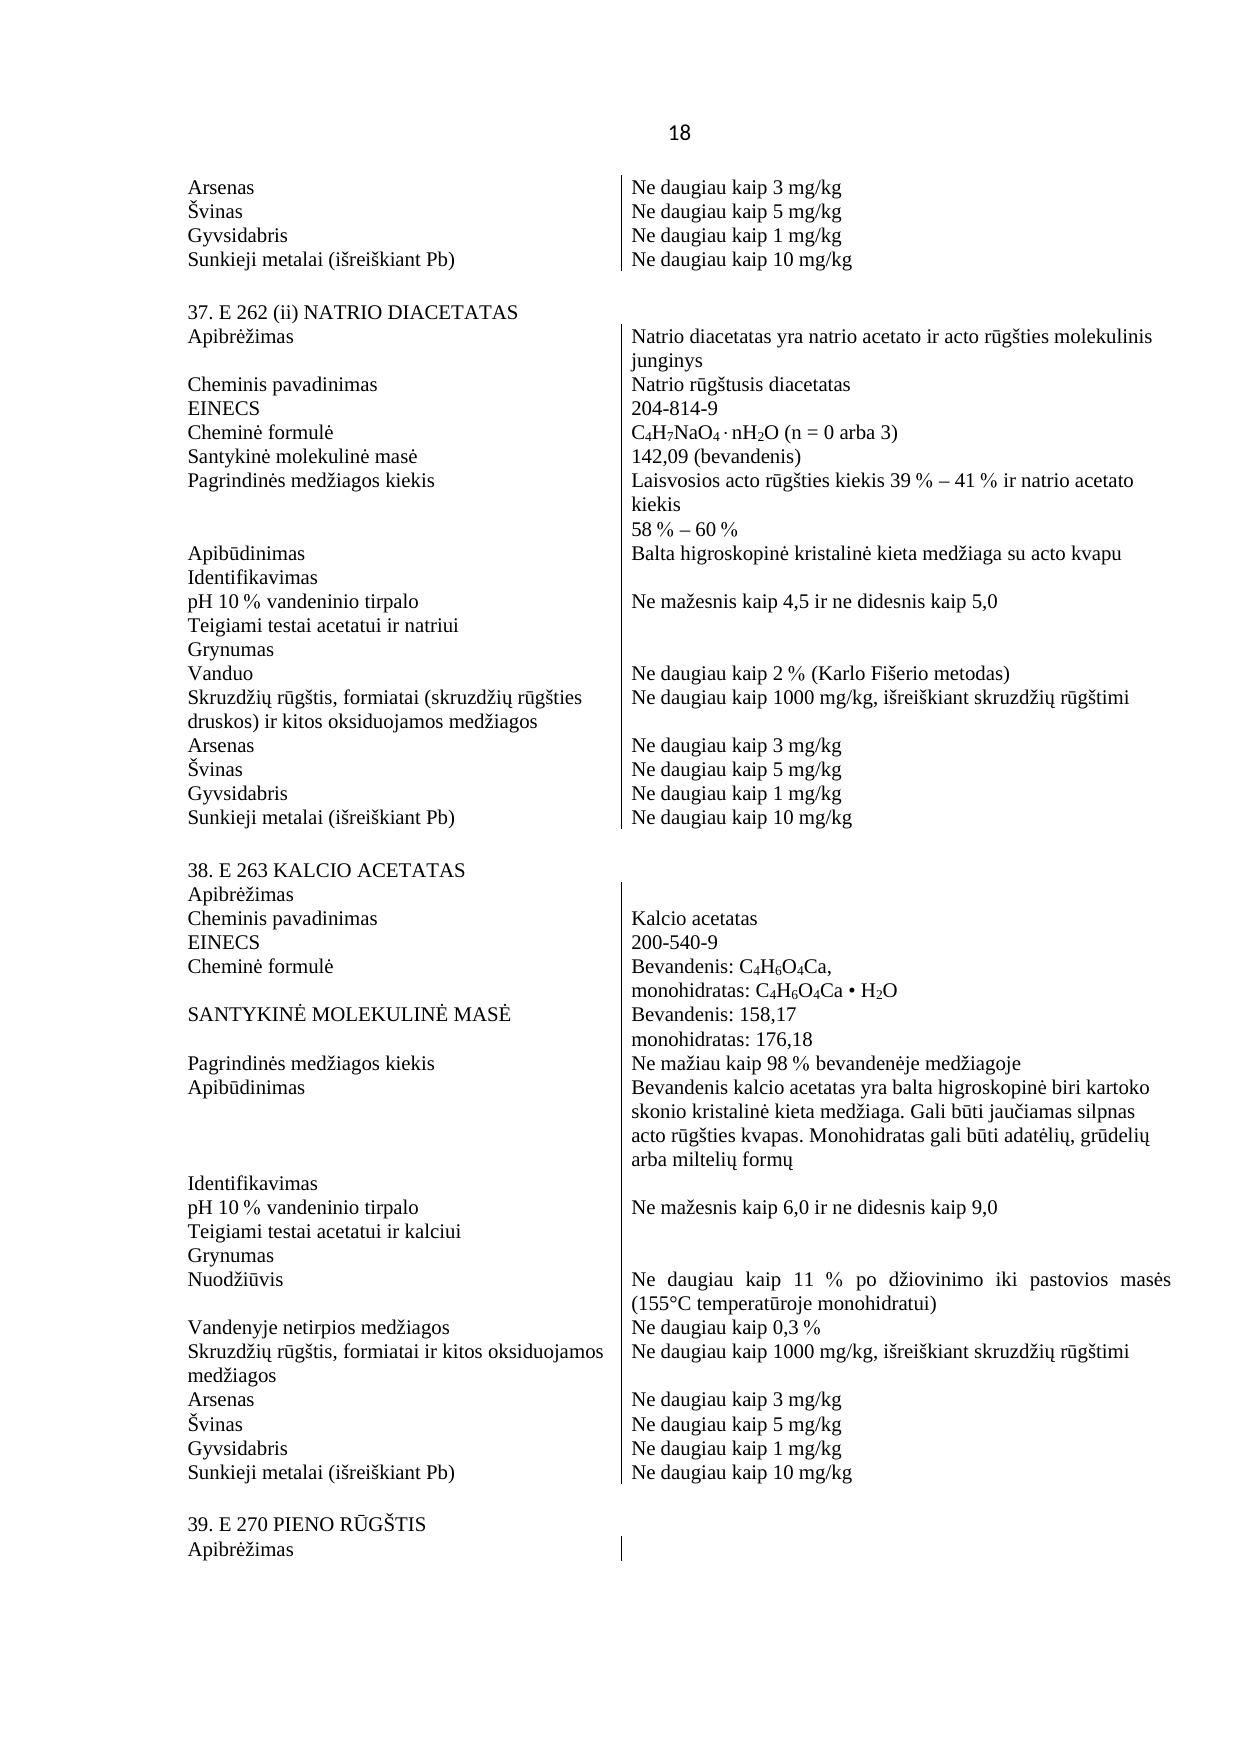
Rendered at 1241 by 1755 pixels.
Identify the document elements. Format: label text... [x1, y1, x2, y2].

table_cell Bevandenis kalcio acetatas yra balta higroskopinė biri kartoko skonio kristalinė kieta medžiaga. Gali būti jaučiamas silpnas acto rūgšties kvapas. Monohidratas gali būti adatėlių, grūdelių arba miltelių formų [622, 1075, 1181, 1171]
table_cell Apibrėžimas [177, 1536, 621, 1561]
table_cell Apibrėžimas [177, 324, 621, 372]
table_cell Ne daugiau kaip 5 mg/kg [622, 757, 1181, 781]
table_cell Gyvsidabris [177, 223, 621, 247]
table_cell Nuodžiūvis [177, 1267, 621, 1315]
table_cell Ne mažesnis kaip 6,0 ir ne didesnis kaip 9,0 [622, 1195, 1181, 1219]
table_cell Ne daugiau kaip 10 mg/kg [622, 805, 1181, 829]
table_cell Santykinė molekulinė masė [177, 1003, 621, 1051]
table_cell Švinas [177, 757, 621, 781]
table_cell [622, 637, 1181, 661]
table_cell Gyvsidabris [177, 1436, 621, 1459]
table_cell Pagrindinės medžiagos kiekis [177, 468, 621, 541]
table_cell [622, 1536, 1181, 1561]
table_header 39. E 270 PIENO RŪGŠTIS [177, 1513, 1181, 1536]
table_cell Identifikavimas [177, 565, 621, 589]
table_cell Sunkieji metalai (išreiškiant Pb) [177, 805, 621, 829]
table_cell 204-814-9 [622, 396, 1181, 420]
table_cell [622, 882, 1181, 906]
table_cell Ne daugiau kaip 1 mg/kg [622, 781, 1181, 805]
table_cell Cheminė formulė [177, 420, 621, 444]
table_header 37. E 262 (ii) NATRIO DIACETATAS [177, 300, 1181, 324]
table_cell Ne daugiau kaip 2  (Karlo Fišerio metodas) [622, 661, 1181, 685]
table_cell Natrio rūgštusis diacetatas [622, 372, 1181, 396]
table_cell pH 10  vandeninio tirpalo [177, 589, 621, 613]
table_cell Ne daugiau kaip 3 mg/kg [622, 733, 1181, 757]
table_cell Grynumas [177, 637, 621, 661]
table_cell Švinas [177, 199, 621, 223]
table_cell Arsenas [177, 1388, 621, 1411]
table_cell Sunkieji metalai (išreiškiant Pb) [177, 247, 621, 271]
table_cell Apibūdinimas [177, 541, 621, 564]
table_cell Švinas [177, 1411, 621, 1436]
table_cell Ne daugiau kaip 0,3  [622, 1315, 1181, 1339]
table_cell [622, 565, 1181, 589]
table_cell Ne daugiau kaip 5 mg/kg [622, 199, 1181, 223]
table_cell [622, 1171, 1181, 1195]
table_cell Identifikavimas [177, 1171, 621, 1195]
table_cell Vanduo [177, 661, 621, 685]
table_cell Laisvosios acto rūgšties kiekis 39  – 41  ir natrio acetato kiekis 58  – 60  [622, 468, 1181, 541]
table_cell 142,09 (bevandenis) [622, 444, 1181, 468]
table_header 38. E 263 KALCIO ACETATAS [177, 858, 1181, 882]
table_cell Arsenas [177, 733, 621, 757]
table_cell Balta higroskopinė kristalinė kieta medžiaga su acto kvapu [622, 541, 1181, 564]
table_cell Apibūdinimas [177, 1075, 621, 1171]
table_cell Skruzdžių rūgštis, formiatai ir kitos oksiduojamos medžiagos [177, 1339, 621, 1387]
table_cell Gyvsidabris [177, 781, 621, 805]
table_cell Ne daugiau kaip 1 mg/kg [622, 223, 1181, 247]
table_cell Kalcio acetatas [622, 906, 1181, 930]
table_cell Bevandenis: C4H6O4Ca, monohidratas: C4H6O4Ca • H2O [622, 954, 1181, 1002]
table_cell Ne daugiau kaip 1000 mg/kg, išreiškiant skruzdžių rūgštimi [622, 1339, 1181, 1387]
table_cell pH 10  vandeninio tirpalo [177, 1195, 621, 1219]
table_cell C4H7NaO4nH2O (n = 0 arba 3) [622, 420, 1181, 444]
table_cell Ne mažiau kaip 98  bevandenėje medžiagoje [622, 1051, 1181, 1074]
table_cell Grynumas [177, 1243, 621, 1267]
table_cell Apibrėžimas [177, 882, 621, 906]
table_cell Ne daugiau kaip 10 mg/kg [622, 247, 1181, 271]
table_cell Ne daugiau kaip 3 mg/kg [622, 175, 1181, 199]
table_cell Teigiami testai acetatui ir kalciui [177, 1219, 621, 1243]
table_cell Santykinė molekulinė masė [177, 444, 621, 468]
table_cell Ne mažesnis kaip 4,5 ir ne didesnis kaip 5,0 [622, 589, 1181, 613]
table_cell Ne daugiau kaip 1000 mg/kg, išreiškiant skruzdžių rūgštimi [622, 685, 1181, 733]
table_cell Cheminis pavadinimas [177, 906, 621, 930]
table_cell [622, 1243, 1181, 1267]
table_cell Arsenas [177, 175, 621, 199]
table_cell Ne daugiau kaip 1 mg/kg [622, 1436, 1181, 1459]
table_cell Cheminė formulė [177, 954, 621, 1002]
table_cell Skruzdžių rūgštis, formiatai (skruzdžių rūgšties druskos) ir kitos oksiduojamos medžiagos [177, 685, 621, 733]
table_cell Ne daugiau kaip 11  po džiovinimo iki pastovios masės (155°C temperatūroje monohidratui) [622, 1267, 1181, 1315]
table_cell [622, 613, 1181, 637]
table_cell Natrio diacetatas yra natrio acetato ir acto rūgšties molekulinis junginys [622, 324, 1181, 372]
table_cell Cheminis pavadinimas [177, 372, 621, 396]
table_cell EINECS [177, 930, 621, 954]
table_cell Sunkieji metalai (išreiškiant Pb) [177, 1460, 621, 1484]
table_cell Ne daugiau kaip 5 mg/kg [622, 1411, 1181, 1436]
table_cell [622, 1219, 1181, 1243]
table_cell Ne daugiau kaip 3 mg/kg [622, 1388, 1181, 1411]
table_cell EINECS [177, 396, 621, 420]
table_cell 200-540-9 [622, 930, 1181, 954]
table_cell Pagrindinės medžiagos kiekis [177, 1051, 621, 1074]
table_cell Ne daugiau kaip 10 mg/kg [622, 1460, 1181, 1484]
table_cell Vandenyje netirpios medžiagos [177, 1315, 621, 1339]
table_cell Teigiami testai acetatui ir natriui [177, 613, 621, 637]
table_cell Bevandenis: 158,17 monohidratas: 176,18 [622, 1003, 1181, 1051]
